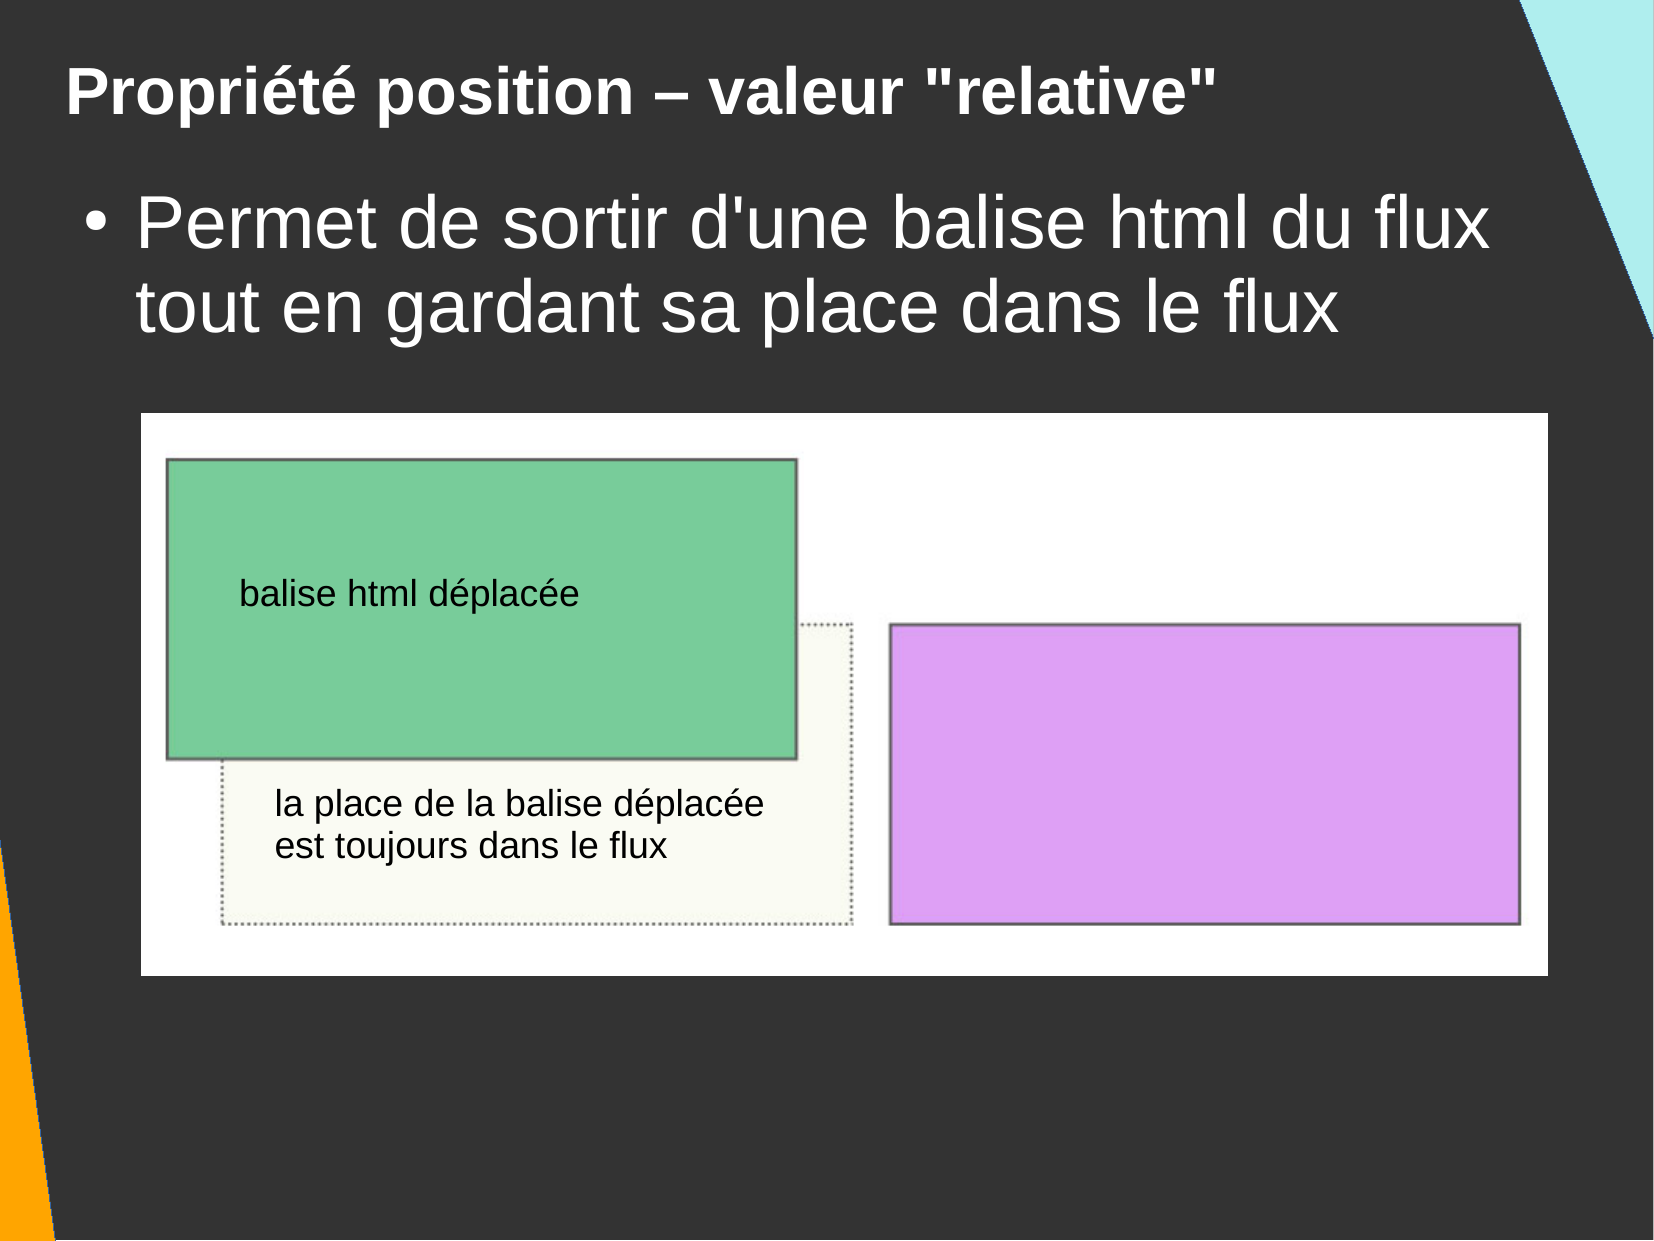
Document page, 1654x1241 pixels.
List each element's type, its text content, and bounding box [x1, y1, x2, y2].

picture [141, 413, 1548, 976]
title Propriété position – valeur "relative" [64, 54, 1553, 135]
text_box [1519, 0, 1654, 339]
list Permet de sortir d'une balise html du flux tout en gardant sa place dans le flux [64, 180, 1604, 402]
text_box balise html déplacée [224, 564, 603, 622]
text_box [0, 839, 56, 1241]
text_box la place de la balise déplacée est toujours dans le flux [259, 775, 804, 874]
